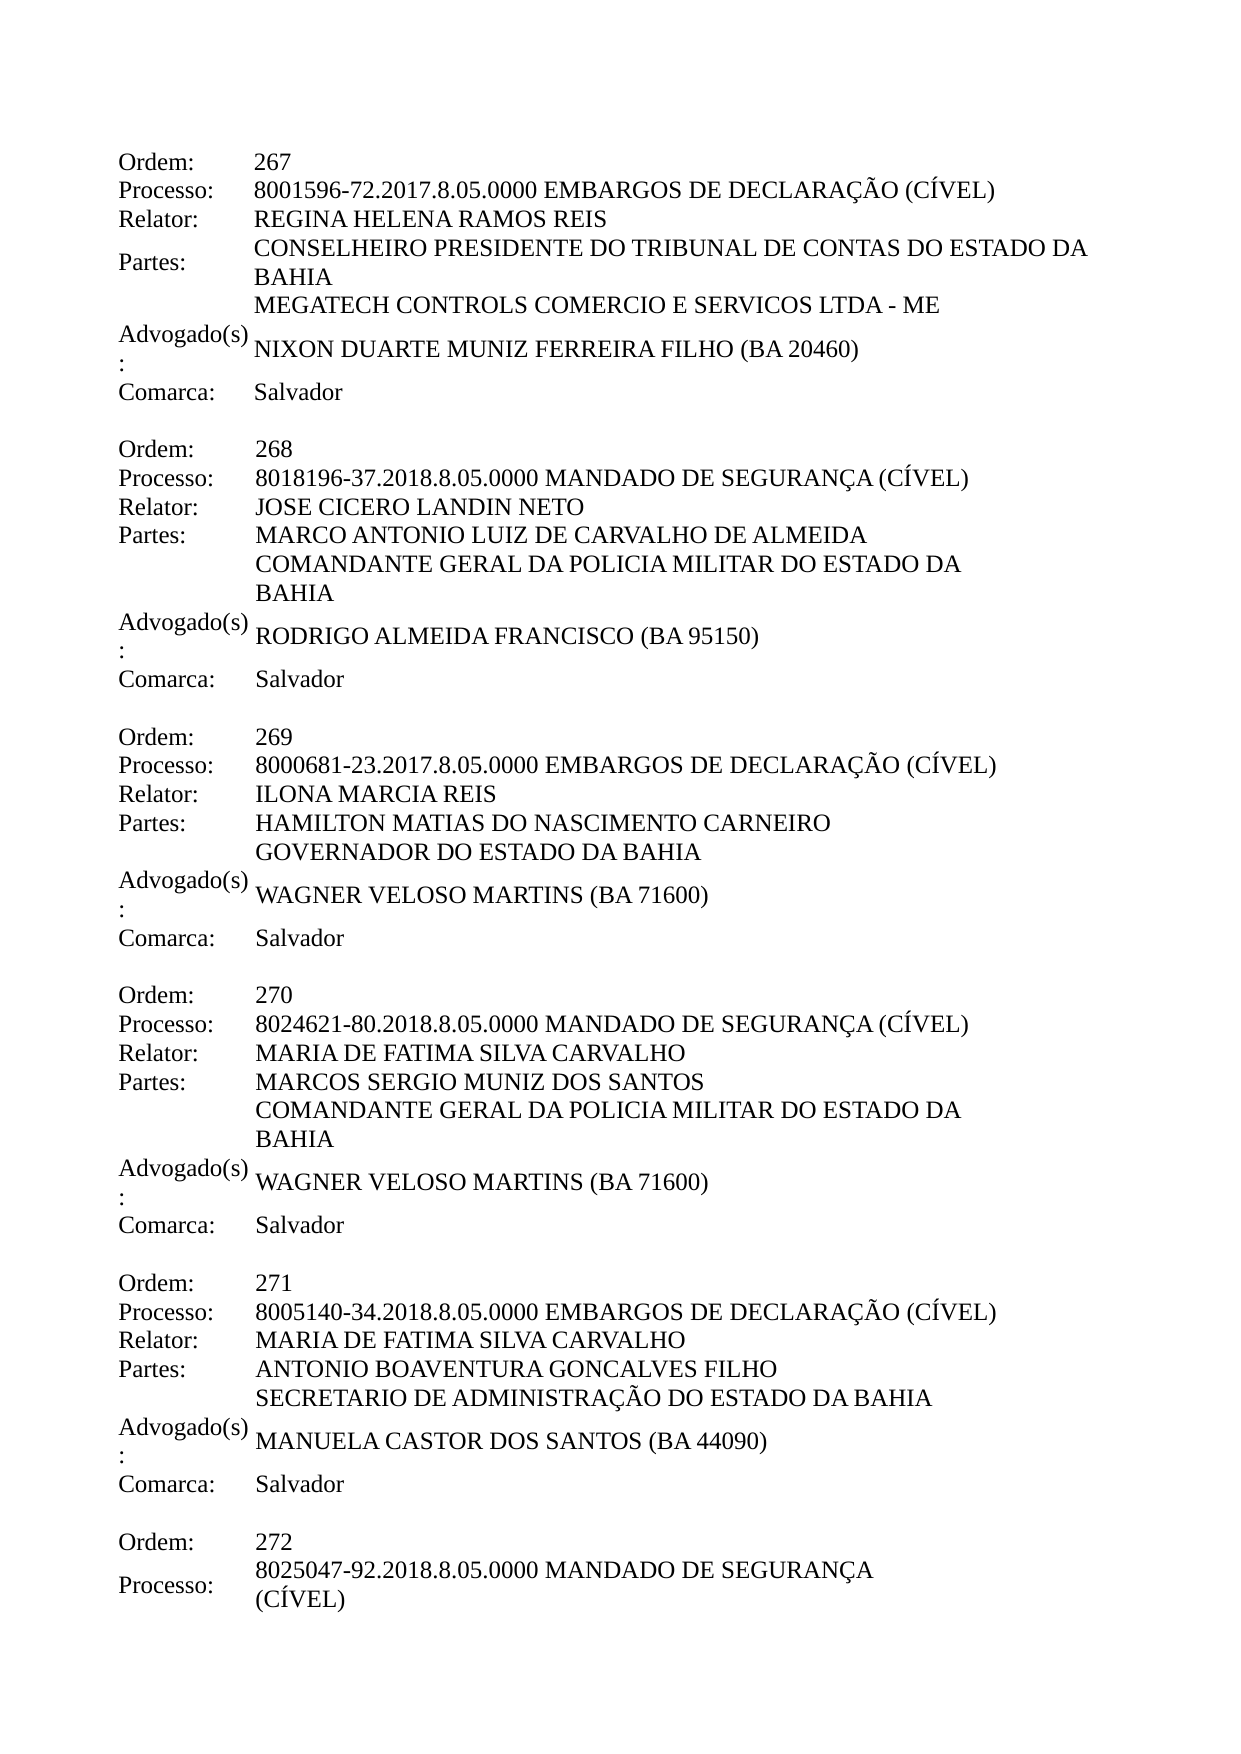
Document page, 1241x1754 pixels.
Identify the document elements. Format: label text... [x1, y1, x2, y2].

table_cell Advogado(s): [118, 607, 255, 664]
table_cell Comarca: [118, 1469, 255, 1498]
table_cell JOSE CICERO LANDIN NETO [255, 492, 1041, 521]
table_header 271 [255, 1268, 997, 1297]
table_header Ordem: [118, 1268, 255, 1297]
table_header 268 [255, 434, 1041, 463]
table_cell GOVERNADOR DO ESTADO DA BAHIA [255, 837, 997, 866]
table_cell Relator: [118, 779, 255, 808]
table_cell Relator: [118, 204, 254, 233]
table_cell Comarca: [118, 664, 255, 693]
table_cell Processo: [118, 463, 255, 492]
table_cell Processo: [118, 1556, 255, 1613]
table_cell Partes: [118, 521, 255, 549]
table_cell Salvador [255, 664, 1041, 693]
table_header 270 [255, 981, 1041, 1009]
table_cell Comarca: [118, 1211, 255, 1239]
table_cell MARIA DE FATIMA SILVA CARVALHO [255, 1038, 1041, 1067]
table_cell Comarca: [118, 377, 254, 406]
table_cell Advogado(s): [118, 1412, 255, 1469]
table_cell 8001596-72.2017.8.05.0000 EMBARGOS DE DECLARAÇÃO (CÍVEL) [254, 176, 1122, 204]
table_cell Processo: [118, 751, 255, 779]
table_cell [118, 291, 254, 319]
table_header 269 [255, 722, 997, 751]
table_cell Processo: [118, 176, 254, 204]
table_cell Salvador [255, 1211, 1041, 1239]
table_cell 8018196-37.2018.8.05.0000 MANDADO DE SEGURANÇA (CÍVEL) [255, 463, 1041, 492]
table_cell Salvador [254, 377, 1122, 406]
table_cell Advogado(s): [118, 319, 254, 377]
table_cell RODRIGO ALMEIDA FRANCISCO (BA 95150) [255, 607, 1041, 664]
table_cell WAGNER VELOSO MARTINS (BA 71600) [255, 866, 997, 923]
table_cell 8000681-23.2017.8.05.0000 EMBARGOS DE DECLARAÇÃO (CÍVEL) [255, 751, 997, 779]
table_cell [118, 1096, 255, 1153]
table_cell MARIA DE FATIMA SILVA CARVALHO [255, 1326, 997, 1354]
table_cell HAMILTON MATIAS DO NASCIMENTO CARNEIRO [255, 808, 997, 837]
table_cell REGINA HELENA RAMOS REIS [254, 204, 1122, 233]
table_cell Partes: [118, 1354, 255, 1383]
table_cell MARCO ANTONIO LUIZ DE CARVALHO DE ALMEIDA [255, 521, 1041, 549]
table_cell 8024621-80.2018.8.05.0000 MANDADO DE SEGURANÇA (CÍVEL) [255, 1009, 1041, 1038]
table_cell [118, 549, 255, 607]
table_cell [118, 837, 255, 866]
table_cell Salvador [255, 1469, 997, 1498]
table_header Ordem: [118, 1527, 255, 1556]
table_cell CONSELHEIRO PRESIDENTE DO TRIBUNAL DE CONTAS DO ESTADO DA BAHIA [254, 233, 1122, 291]
table_cell Partes: [118, 1067, 255, 1096]
table_cell COMANDANTE GERAL DA POLICIA MILITAR DO ESTADO DA BAHIA [255, 1096, 1041, 1153]
table_cell Comarca: [118, 923, 255, 952]
table_cell Partes: [118, 233, 254, 291]
table_cell SECRETARIO DE ADMINISTRAÇÃO DO ESTADO DA BAHIA [255, 1383, 997, 1412]
table_header Ordem: [118, 434, 255, 463]
table_cell Processo: [118, 1297, 255, 1326]
table_cell COMANDANTE GERAL DA POLICIA MILITAR DO ESTADO DA BAHIA [255, 549, 1041, 607]
table_cell 8025047-92.2018.8.05.0000 MANDADO DE SEGURANÇA (CÍVEL) [255, 1556, 969, 1613]
table_cell MARCOS SERGIO MUNIZ DOS SANTOS [255, 1067, 1041, 1096]
table_cell Advogado(s): [118, 1153, 255, 1211]
table_cell WAGNER VELOSO MARTINS (BA 71600) [255, 1153, 1041, 1211]
table_cell Advogado(s): [118, 866, 255, 923]
table_header Ordem: [118, 722, 255, 751]
table_cell Partes: [118, 808, 255, 837]
table_cell MEGATECH CONTROLS COMERCIO E SERVICOS LTDA - ME [254, 291, 1122, 319]
table_header Ordem: [118, 147, 254, 176]
table_cell Relator: [118, 492, 255, 521]
table_cell Processo: [118, 1009, 255, 1038]
table_cell Salvador [255, 923, 997, 952]
table_header 267 [254, 147, 1122, 176]
table_cell Relator: [118, 1326, 255, 1354]
table_cell ILONA MARCIA REIS [255, 779, 997, 808]
table_header Ordem: [118, 981, 255, 1009]
table_cell [118, 1383, 255, 1412]
table_cell 8005140-34.2018.8.05.0000 EMBARGOS DE DECLARAÇÃO (CÍVEL) [255, 1297, 997, 1326]
table_cell MANUELA CASTOR DOS SANTOS (BA 44090) [255, 1412, 997, 1469]
table_header 272 [255, 1527, 969, 1556]
table_cell ANTONIO BOAVENTURA GONCALVES FILHO [255, 1354, 997, 1383]
table_cell NIXON DUARTE MUNIZ FERREIRA FILHO (BA 20460) [254, 319, 1122, 377]
table_cell Relator: [118, 1038, 255, 1067]
